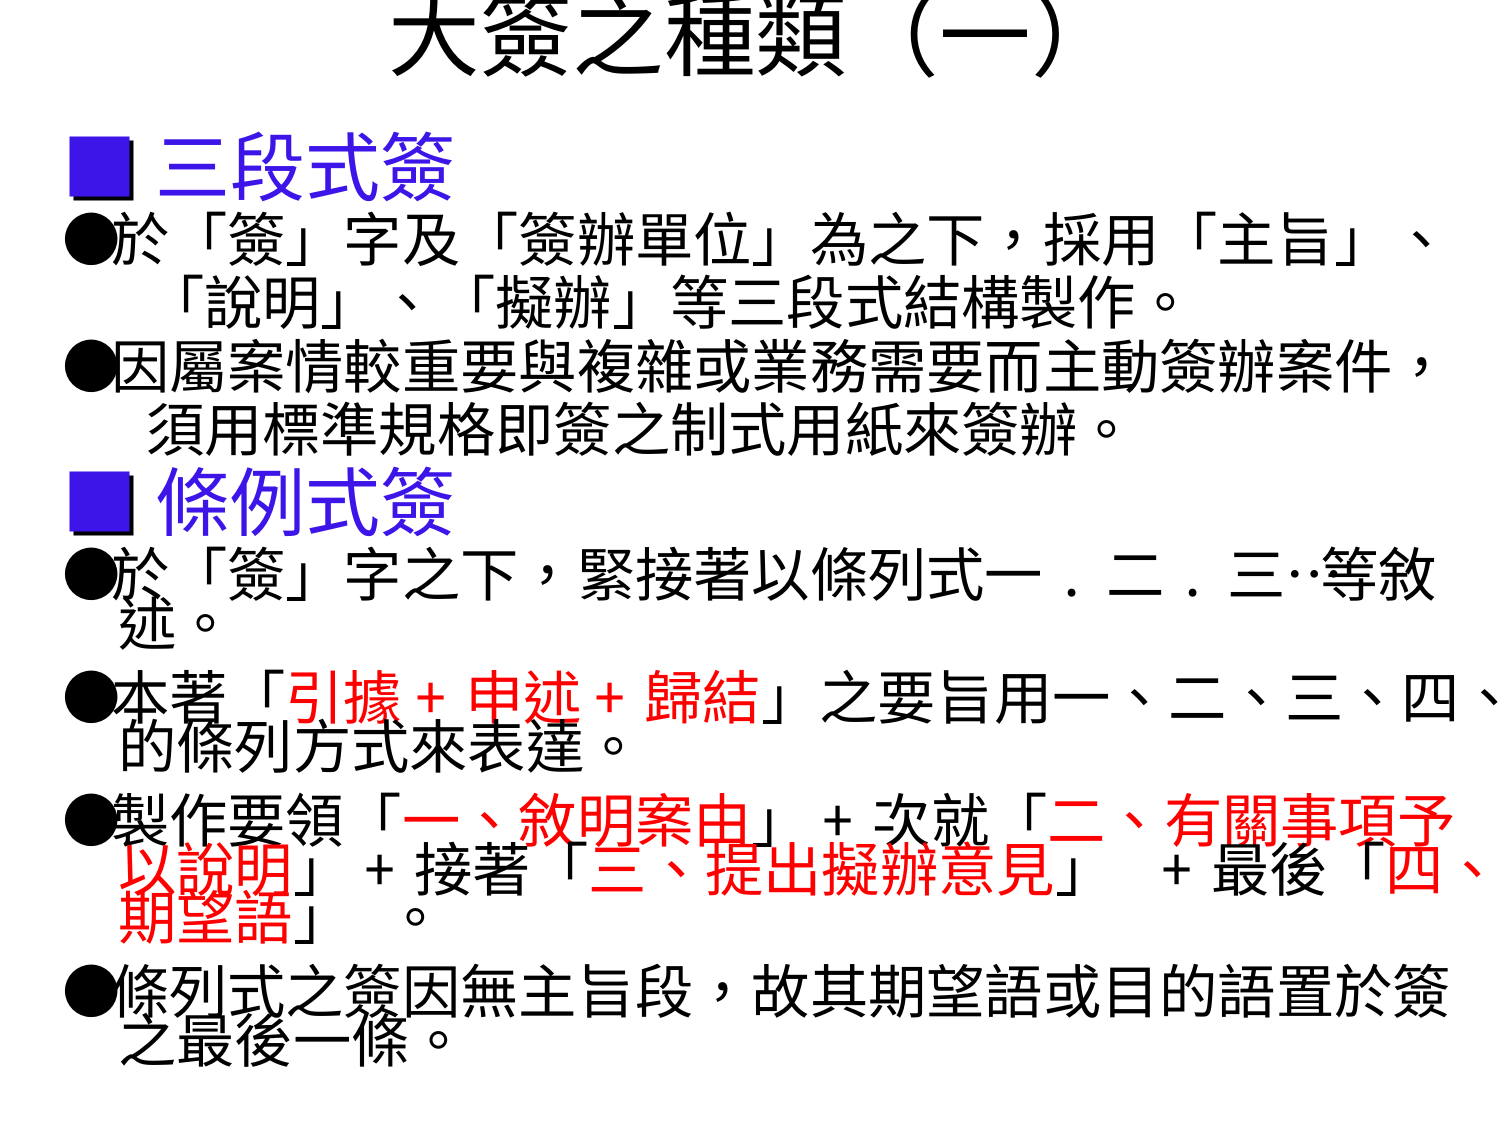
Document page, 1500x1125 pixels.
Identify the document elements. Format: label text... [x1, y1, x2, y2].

text_box 大簽之種類（一） [810, 30, 833, 39]
text_box 大簽之種類（一） [810, 18, 833, 25]
text_box 大簽之種類（一） [810, 44, 833, 53]
list ■三段式簽 ●於「簽」字及「簽辦單位」為之下，採用「主旨」、 「說明」、「擬辦」等三段式結構製作。 ●因屬案情較重要與複雜或業務需要而主動簽辦案件， 須用標準規格即簽之制式用紙來簽辦。 ■條例式簽 ●於「簽」字之下，緊接著以條列式一.二.三…等敘述。 ●本著「引據+申述+歸結」之要旨用一、二、三、四、的條列方式來表達。 ●製作要領「一、敘明案由」+次就「二、有關事項予以說明」+接著「三、提出擬辦意見」 +最後「四、期望語」 。 ●條列式之簽因無主旨段，故其期望語或目的語置於簽之最後一條。 [47, 137, 1500, 1106]
text_box 大簽之種類（一） [64, 18, 1447, 126]
